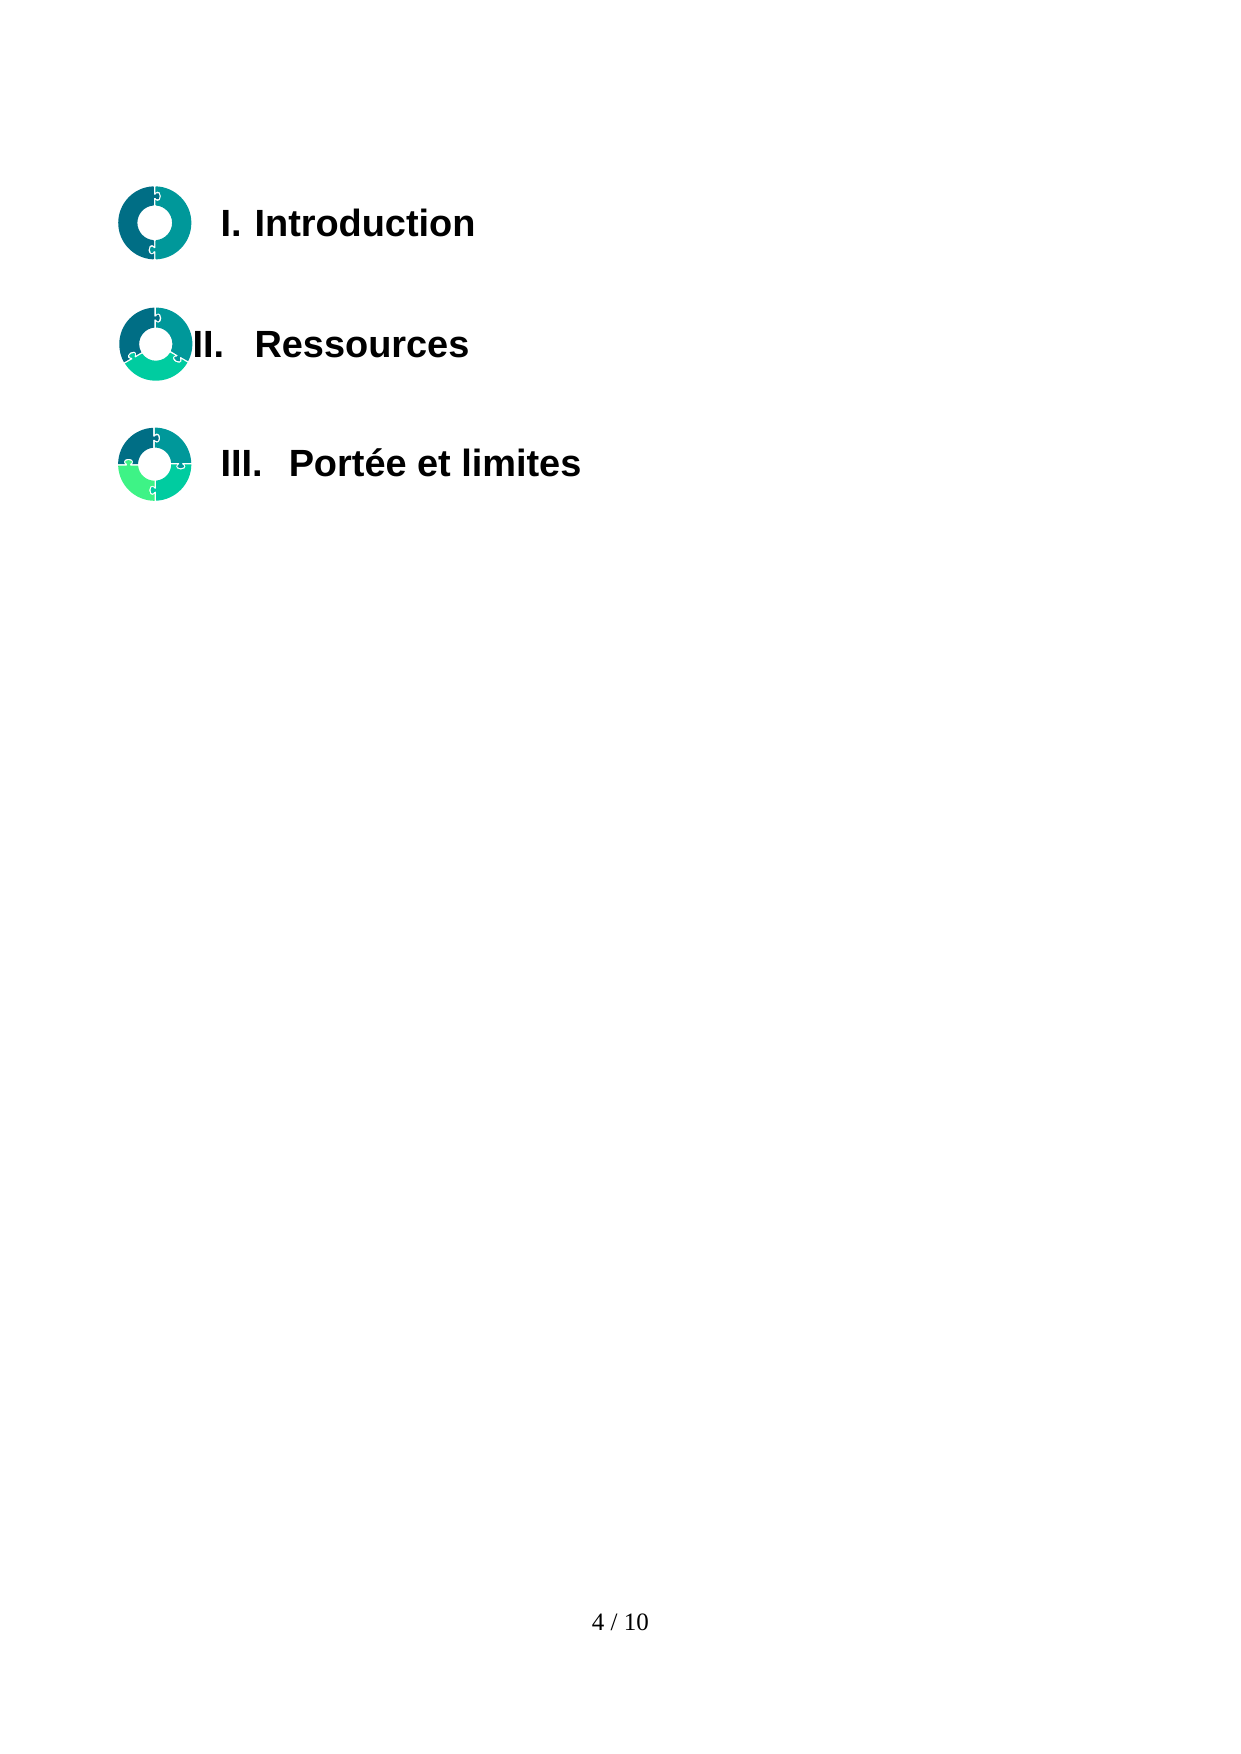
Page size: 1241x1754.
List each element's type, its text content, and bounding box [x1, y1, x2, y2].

subtitle [139, 448, 179, 484]
subtitle [138, 201, 172, 240]
subtitle Ressources [185, 321, 1122, 365]
subtitle Portée et limites [183, 441, 1122, 484]
subtitle [118, 321, 126, 365]
subtitle [140, 321, 172, 360]
subtitle Introduction [185, 201, 1122, 245]
